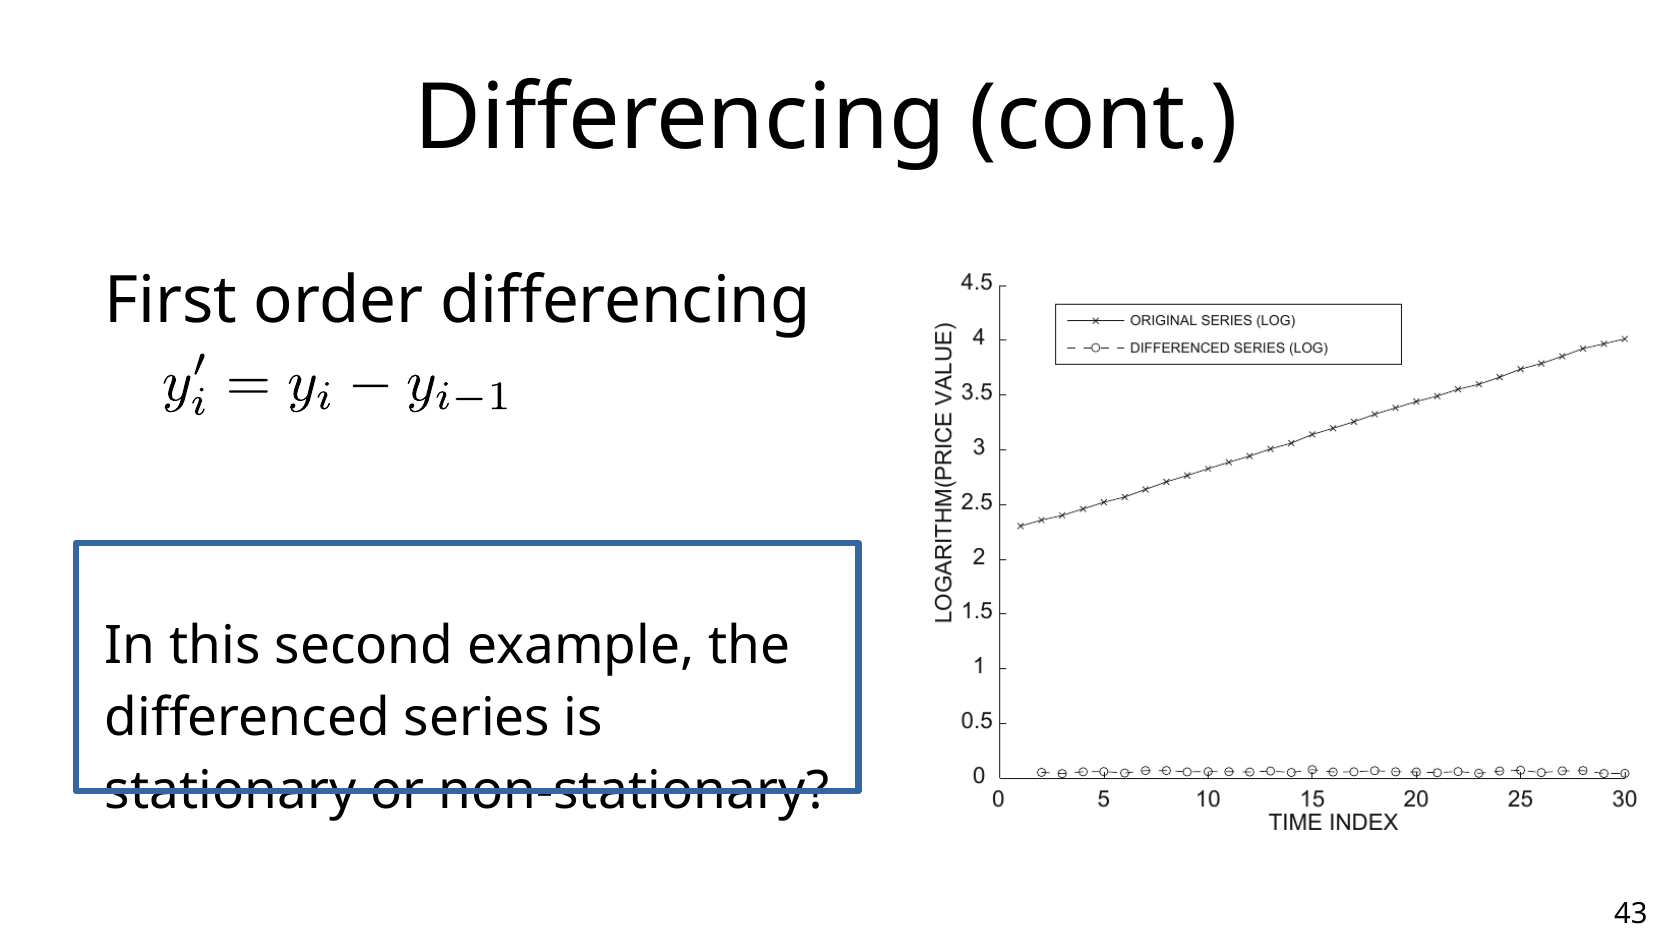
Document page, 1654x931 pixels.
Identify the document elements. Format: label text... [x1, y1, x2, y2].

list First order differencing In this second example, the differenced series is stationary or non-stationary? [35, 253, 834, 900]
picture [930, 259, 1639, 833]
list First order differencing In this second example, the differenced series is stationary or non-stationary? [79, 546, 834, 788]
text_box [161, 353, 511, 416]
title Differencing (cont.) [82, 1, 1571, 226]
